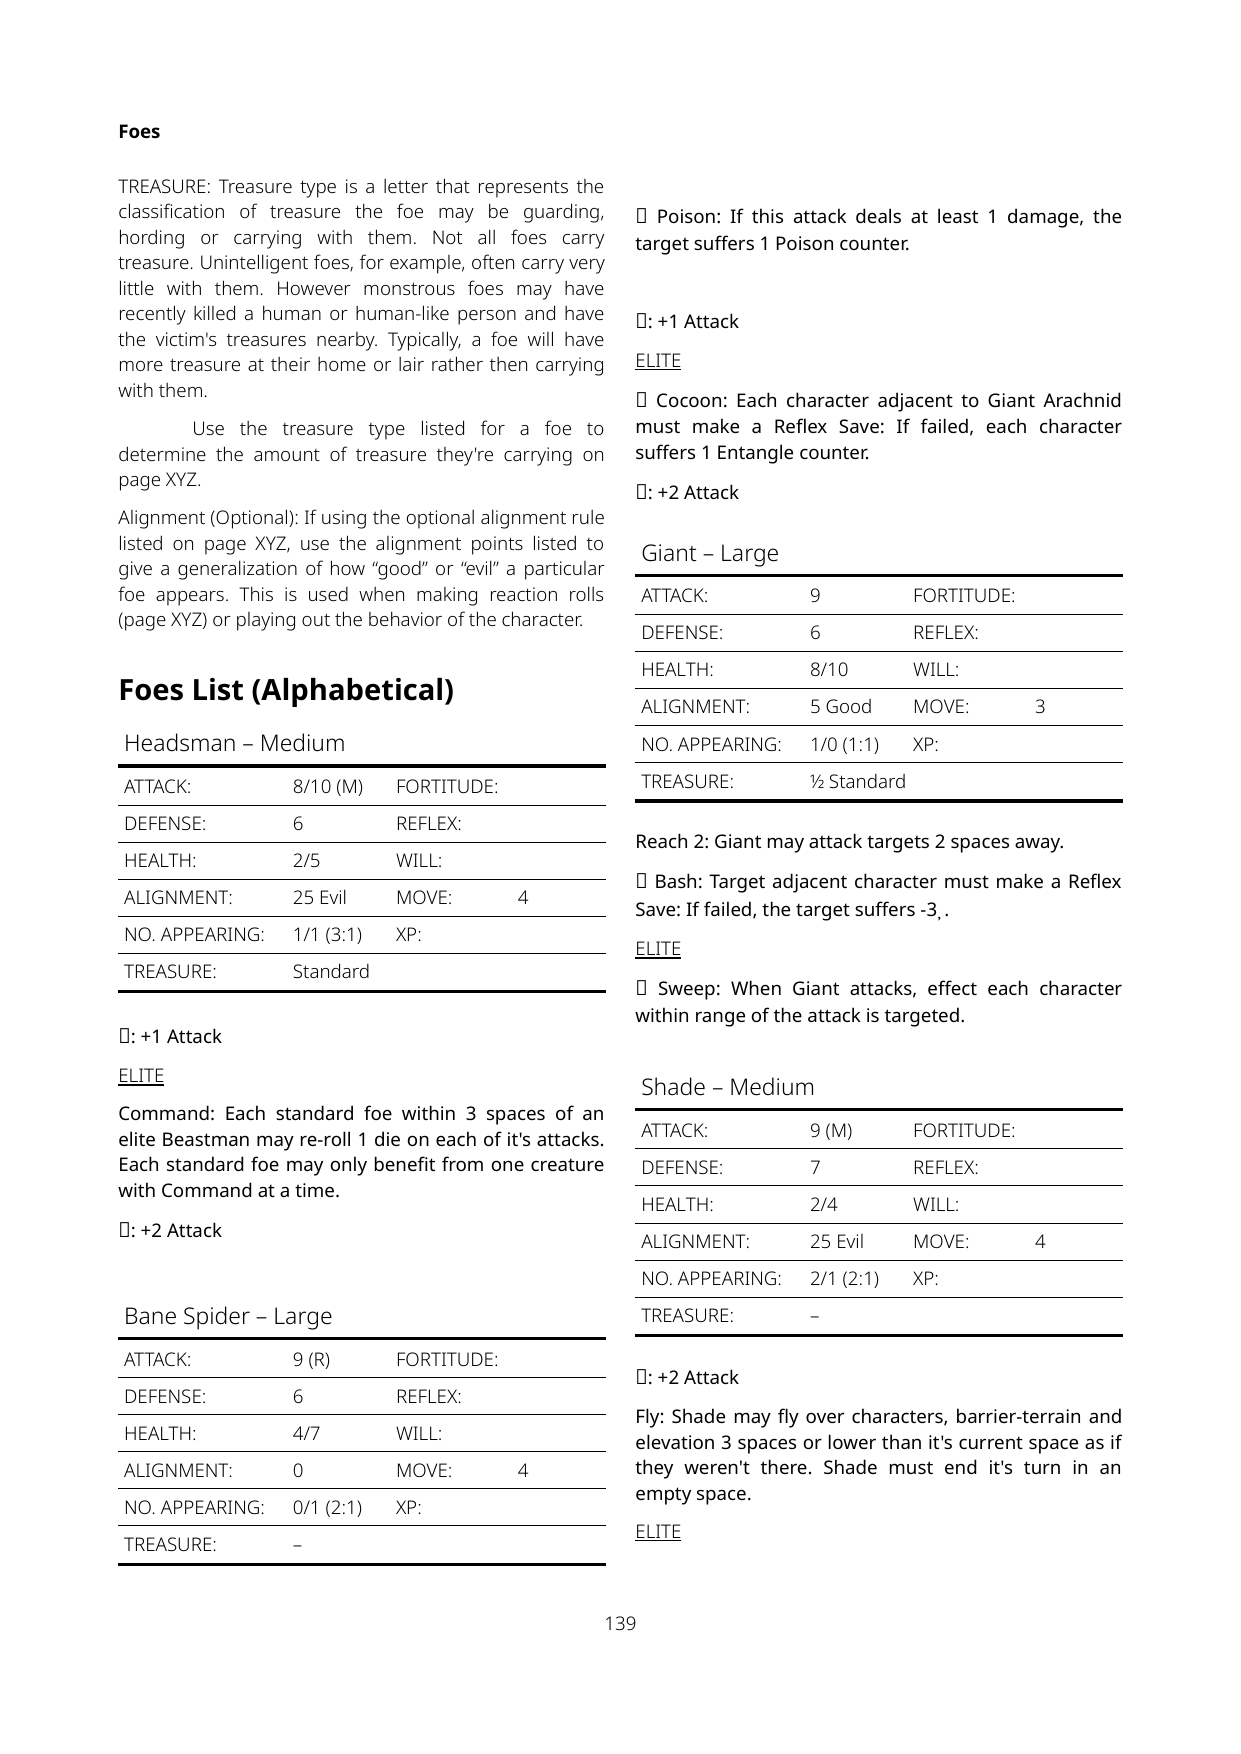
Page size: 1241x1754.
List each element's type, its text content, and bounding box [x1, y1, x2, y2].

text  Poison: If this attack deals at least 1 damage, the target suffers 1 Poison counter. [635, 173, 1122, 256]
table_cell FORTITUDE: [907, 1111, 1029, 1148]
table_cell FORTITUDE: [390, 768, 512, 804]
table_cell 1/1 (3:1) [287, 917, 390, 953]
table_cell – [287, 1526, 606, 1562]
table_header Headsman – Medium [118, 722, 606, 764]
table_cell [1029, 1261, 1123, 1297]
table_cell XP: [907, 1261, 1029, 1297]
text  Cocoon: Each character adjacent to Giant Arachnid must make a Reflex Save: If failed, each character suffers 1 Entangle counter. [635, 385, 1122, 464]
table_cell – [804, 1298, 1123, 1334]
table_cell ALIGNMENT: [118, 880, 287, 916]
table_cell 4 [512, 880, 606, 916]
table_cell ½ Standard [804, 763, 1123, 799]
table_cell TREASURE: [118, 954, 287, 990]
text ELITE [635, 935, 1122, 961]
table_cell [1029, 1186, 1123, 1222]
text  Bash: Target adjacent character must make a Reflex Save: If failed, the target suffers -3. [635, 866, 1122, 923]
table_cell [512, 768, 606, 804]
table_cell FORTITUDE: [390, 1340, 512, 1377]
table_cell DEFENSE: [635, 1149, 804, 1185]
table_cell HEALTH: [635, 1186, 804, 1222]
table_cell REFLEX: [907, 1149, 1029, 1185]
table_cell 25 Evil [287, 880, 390, 916]
table_cell XP: [907, 726, 1029, 762]
table_cell MOVE: [390, 880, 512, 916]
table_cell ATTACK: [635, 1111, 804, 1148]
text TREASURE: Treasure type is a letter that represents the classification of treasure the foe may be guarding, hording or carrying with them. Not all foes carry treasure. Unintelligent foes, for example, often carry very little with them. However monstrous foes may have recently killed a human or human-like person and have the victim's treasures nearby. Typically, a foe will have more treasure at their home or lair rather then carrying with them. [118, 173, 605, 403]
table_cell WILL: [390, 1415, 512, 1451]
table_cell [512, 1378, 606, 1414]
table_cell NO. APPEARING: [635, 726, 804, 762]
table_cell 3 [1029, 689, 1123, 725]
table_cell [1029, 726, 1123, 762]
text : +1 Attack [118, 993, 605, 1050]
text Reach 2: Giant may attack targets 2 spaces away. [635, 803, 1122, 853]
table_cell 8/10 [804, 652, 907, 688]
text ELITE [635, 347, 1122, 372]
table_cell ATTACK: [118, 768, 287, 804]
table_cell [512, 1489, 606, 1525]
table_cell [512, 843, 606, 879]
table_cell 9 (R) [287, 1340, 390, 1377]
text ELITE [118, 1063, 605, 1088]
table_cell MOVE: [907, 689, 1029, 725]
table_cell [1029, 1149, 1123, 1185]
table_cell TREASURE: [635, 1298, 804, 1334]
table_cell 0/1 (2:1) [287, 1489, 390, 1525]
text ELITE [635, 1518, 1122, 1543]
text Alignment (Optional): If using the optional alignment rule listed on page XYZ, use the alignment points listed to give a generalization of how “good” or “evil” a particular foe appears. This is used when making reaction rolls (page XYZ) or playing out the behavior of the character. [118, 504, 605, 632]
text Fly: Shade may fly over characters, barrier-terrain and elevation 3 spaces or lower than it's current space as if they weren't there. Shade must end it's turn in an empty space. [635, 1403, 1122, 1506]
table_cell FORTITUDE: [907, 577, 1029, 614]
table_cell [1029, 615, 1123, 651]
table_cell ALIGNMENT: [635, 689, 804, 725]
table_cell [512, 1415, 606, 1451]
table_cell DEFENSE: [118, 1378, 287, 1414]
table_cell DEFENSE: [118, 806, 287, 842]
text Use the treasure type listed for a foe to determine the amount of treasure they're carrying on page XYZ. [118, 415, 605, 492]
table_cell 0 [287, 1452, 390, 1488]
table_cell HEALTH: [118, 843, 287, 879]
table_cell 6 [287, 806, 390, 842]
table_cell 6 [804, 615, 907, 651]
table_cell HEALTH: [118, 1415, 287, 1451]
table_cell REFLEX: [390, 806, 512, 842]
table_cell 5 Good [804, 689, 907, 725]
table_cell NO. APPEARING: [635, 1261, 804, 1297]
table_cell 4 [512, 1452, 606, 1488]
table_cell ALIGNMENT: [118, 1452, 287, 1488]
table_cell [1029, 1111, 1123, 1148]
table_cell [512, 917, 606, 953]
table_header Giant – Large [635, 531, 1123, 574]
table_cell MOVE: [390, 1452, 512, 1488]
table_cell 2/4 [804, 1186, 907, 1222]
table_cell ATTACK: [635, 577, 804, 614]
table_header Shade – Medium [635, 1065, 1123, 1108]
text : +1 Attack [635, 306, 1122, 334]
text : +2 Attack [635, 477, 1122, 505]
table_cell 8/10 (M) [287, 768, 390, 804]
table_cell [1029, 652, 1123, 688]
table_cell [512, 806, 606, 842]
table_cell REFLEX: [390, 1378, 512, 1414]
text : +2 Attack [635, 1337, 1122, 1391]
text  Sweep: When Giant attacks, effect each character within range of the attack is targeted. [635, 973, 1122, 1027]
subtitle Foes List (Alphabetical) [118, 669, 605, 709]
table_cell WILL: [390, 843, 512, 879]
table_cell [1029, 577, 1123, 614]
table_cell 6 [287, 1378, 390, 1414]
table_cell XP: [390, 917, 512, 953]
table_cell 9 [804, 577, 907, 614]
table_cell TREASURE: [118, 1526, 287, 1562]
table_cell 7 [804, 1149, 907, 1185]
text : +2 Attack [118, 1215, 605, 1244]
table_cell WILL: [907, 1186, 1029, 1222]
table_cell Standard [287, 954, 606, 990]
table_cell ATTACK: [118, 1340, 287, 1377]
table_cell NO. APPEARING: [118, 1489, 287, 1525]
table_cell 9 (M) [804, 1111, 907, 1148]
table_cell WILL: [907, 652, 1029, 688]
table_cell NO. APPEARING: [118, 917, 287, 953]
table_cell 2/5 [287, 843, 390, 879]
text Command: Each standard foe within 3 spaces of an elite Beastman may re-roll 1 die on each of it's attacks. Each standard foe may only benefit from one creature with Command at a time. [118, 1101, 605, 1203]
table_cell ALIGNMENT: [635, 1224, 804, 1259]
table_cell DEFENSE: [635, 615, 804, 651]
table_cell TREASURE: [635, 763, 804, 799]
table_cell 2/1 (2:1) [804, 1261, 907, 1297]
table_cell MOVE: [907, 1224, 1029, 1259]
table_cell [512, 1340, 606, 1377]
table_cell XP: [390, 1489, 512, 1525]
table_cell HEALTH: [635, 652, 804, 688]
table_cell 25 Evil [804, 1224, 907, 1259]
table_cell 1/0 (1:1) [804, 726, 907, 762]
table_cell 4/7 [287, 1415, 390, 1451]
table_cell REFLEX: [907, 615, 1029, 651]
table_cell 4 [1029, 1224, 1123, 1259]
table_header Bane Spider – Large [118, 1294, 606, 1337]
